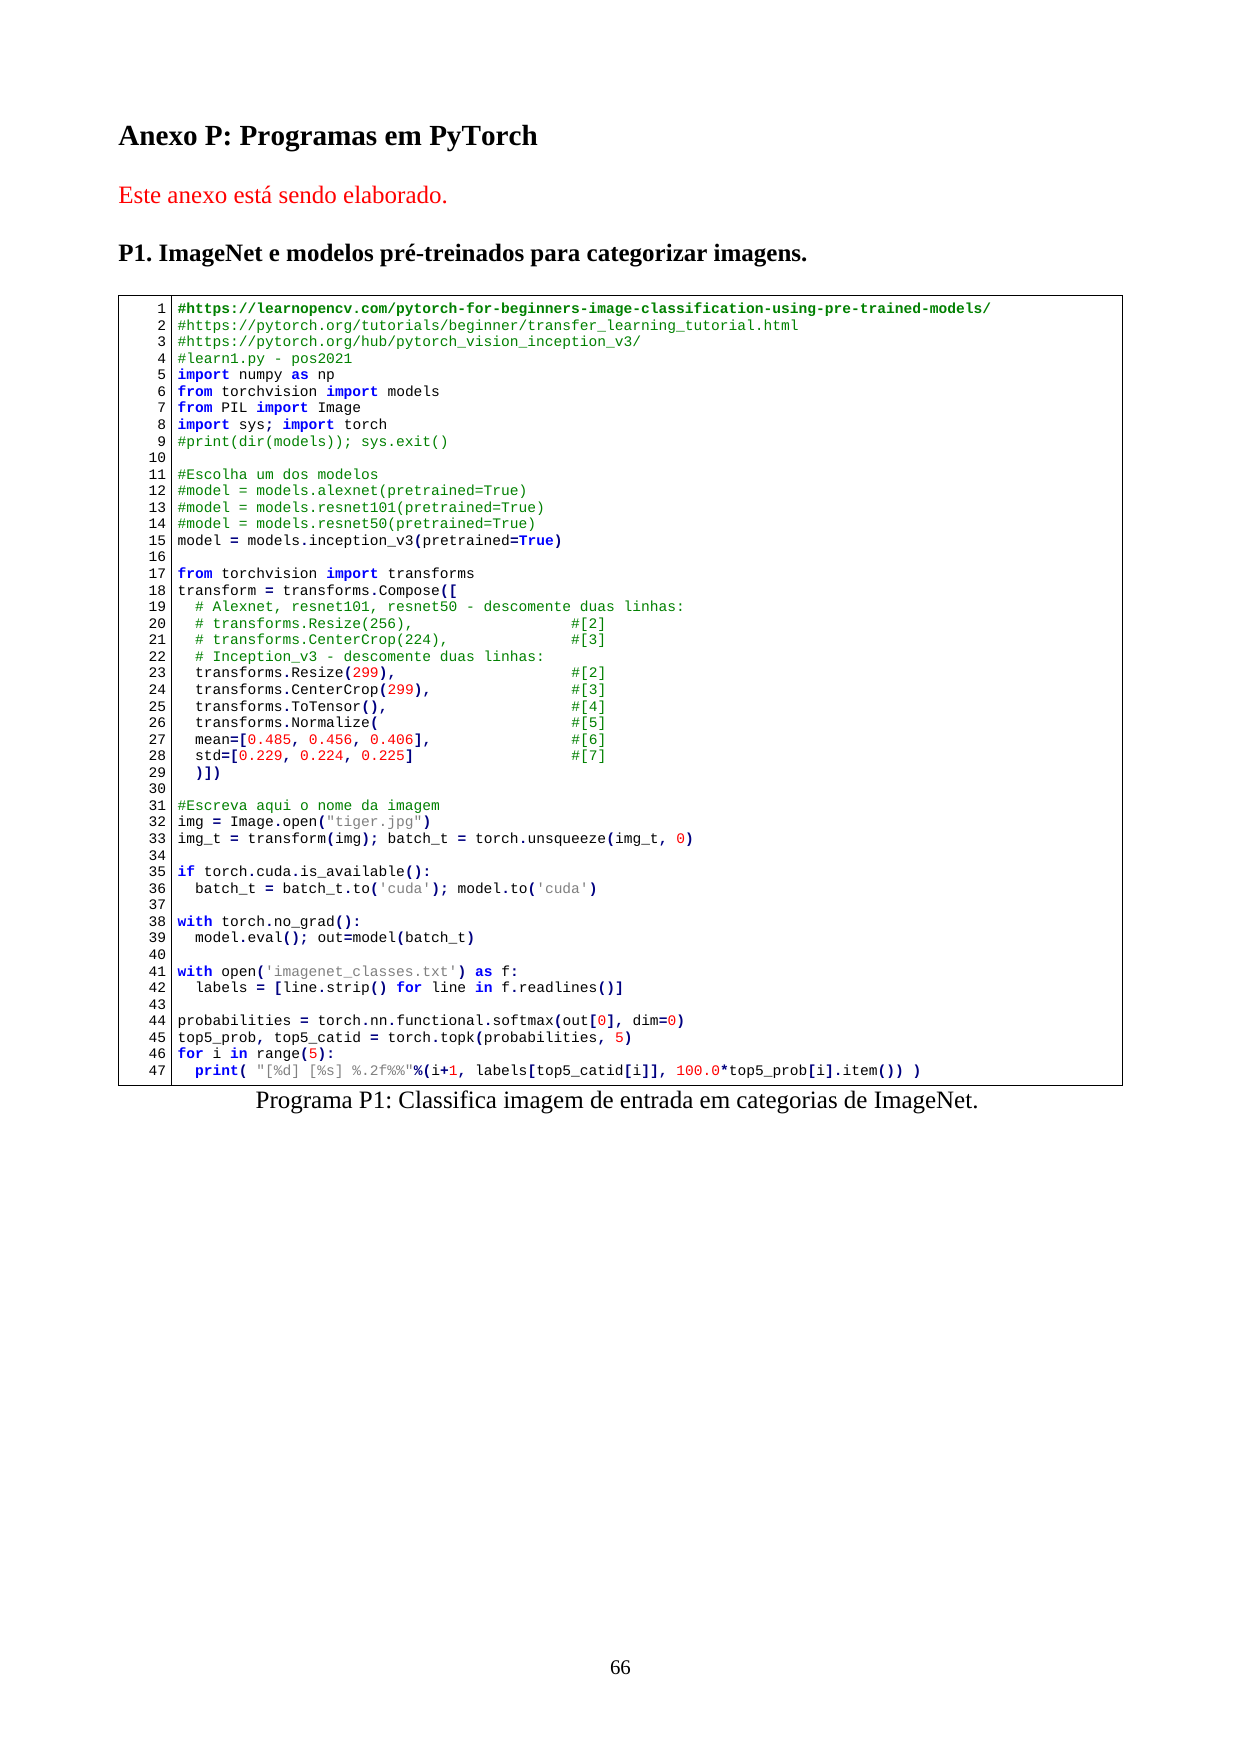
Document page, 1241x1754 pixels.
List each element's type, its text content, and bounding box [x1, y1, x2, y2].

text Este anexo está sendo elaborado. [118, 180, 1122, 209]
text P1. ImageNet e modelos pré-treinados para categorizar imagens. [118, 238, 1122, 267]
table_header 1 2 3 4 5 6 7 8 9 10 11 12 13 14 15 16 17 18 19 20 21 22 23 24 25 26 27 28 29 30 31 32 33 34 35 36 37 38 39 40 41 42 43 44 45 46 47 [119, 296, 171, 1085]
text Anexo P: Programas em PyTorch [118, 118, 1122, 152]
table_header #https://learnopencv.com/pytorch-for-beginners-image-classification-using-pre-trained-models/ #https://pytorch.org/tutorials/beginner/transfer_learning_tutorial.html #https://pytorch.org/hub/pytorch_vision_inception_v3/ #learn1.py - pos2021 import numpy as np from torchvision import models from PIL import Image import sys; import torch #print(dir(models)); sys.exit() #Escolha um dos modelos #model = models.alexnet(pretrained=True) #model = models.resnet101(pretrained=True) #model = models.resnet50(pretrained=True) model = models.inception_v3(pretrained=True) from torchvision import transforms transform = transforms.Compose([ # Alexnet, resnet101, resnet50 - descomente duas linhas: # transforms.Resize(256), #[2] # transforms.CenterCrop(224), #[3] # Inception_v3 - descomente duas linhas: transforms.Resize(299), #[2] transforms.CenterCrop(299), #[3] transforms.ToTensor(), #[4] transforms.Normalize( #[5] mean=[0.485, 0.456, 0.406], #[6] std=[0.229, 0.224, 0.225] #[7] )]) #Escreva aqui o nome da imagem img = Image.open("tiger.jpg") img_t = transform(img); batch_t = torch.unsqueeze(img_t, 0) if torch.cuda.is_available(): batch_t = batch_t.to('cuda'); model.to('cuda') with torch.no_grad(): model.eval(); out=model(batch_t) with open('imagenet_classes.txt') as f: labels = [line.strip() for line in f.readlines()] probabilities = torch.nn.functional.softmax(out[0], dim=0) top5_prob, top5_catid = torch.topk(probabilities, 5) for i in range(5): print( "[%d] [%s] %.2f%%"%(i+1, labels[top5_catid[i]], 100.0*top5_prob[i].item()) ) [172, 296, 1122, 1085]
text Programa P1: Classifica imagem de entrada em categorias de ImageNet. [118, 1086, 1122, 1114]
